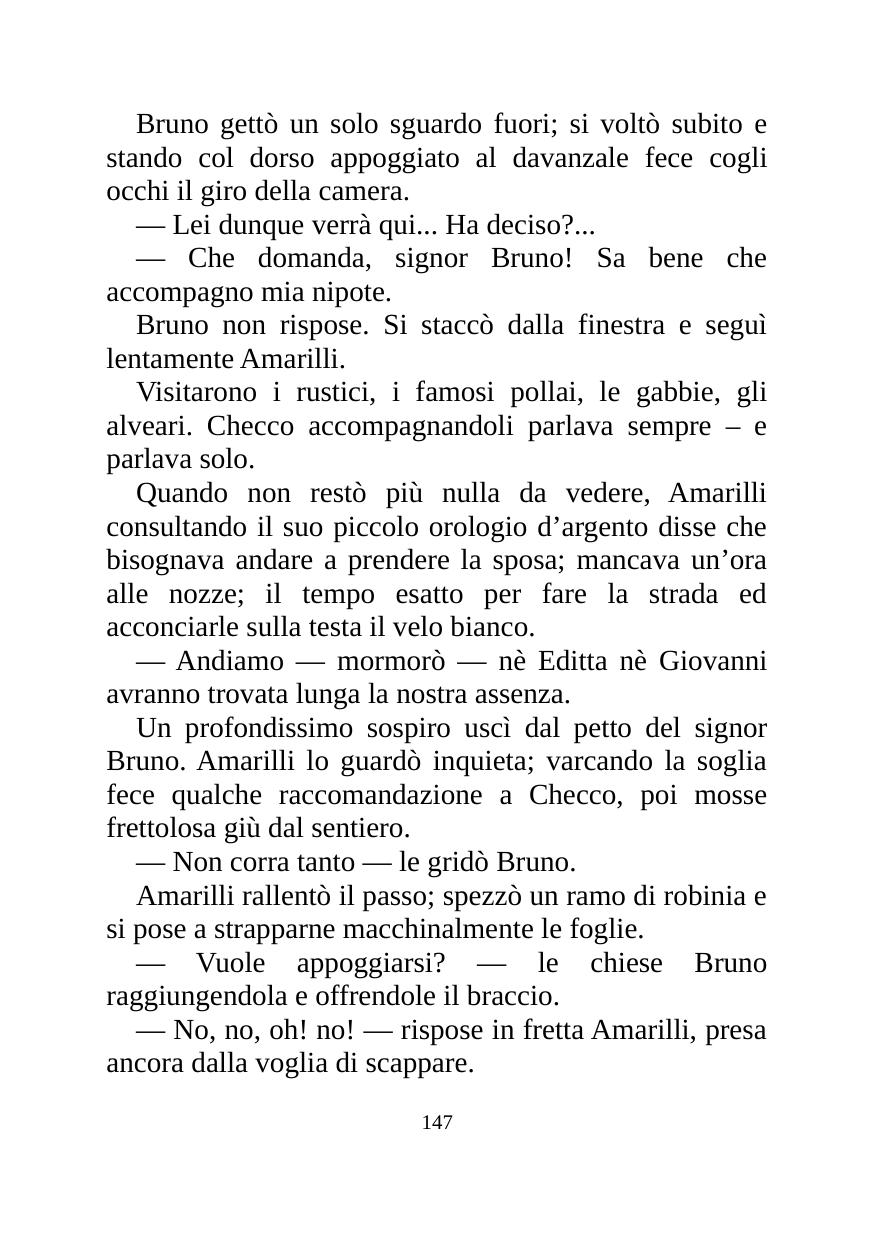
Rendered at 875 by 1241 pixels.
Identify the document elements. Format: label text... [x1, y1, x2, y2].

text Un profondissimo sospiro uscì dal petto del signor Bruno. Amarilli lo guardò inquieta; varcando la soglia fece qualche raccomandazione a Checco, poi mosse frettolosa giù dal sentiero. [106, 710, 768, 844]
text — Che domanda, signor Bruno! Sa bene che accompagno mia nipote. [106, 240, 768, 307]
text — Vuole appoggiarsi? — le chiese Bruno raggiungendola e offrendole il braccio. [106, 945, 768, 1012]
text Quando non restò più nulla da vedere, Amarilli consultando il suo piccolo orologio d’argento disse che bisognava andare a prendere la sposa; mancava un’ora alle nozze; il tempo esatto per fare la strada ed acconciarle sulla testa il velo bianco. [106, 475, 768, 643]
text — Andiamo — mormorò — nè Editta nè Giovanni avranno trovata lunga la nostra assenza. [106, 643, 768, 710]
text Bruno non rispose. Si staccò dalla finestra e seguì lentamente Amarilli. [106, 307, 768, 374]
text Bruno gettò un solo sguardo fuori; si voltò subito e stando col dorso appoggiato al davanzale fece cogli occhi il giro della camera. [106, 106, 768, 207]
text — No, no, oh! no! — rispose in fretta Amarilli, presa ancora dalla voglia di scappare. [106, 1012, 768, 1079]
text — Lei dunque verrà qui... Ha deciso?... [106, 207, 768, 240]
text Visitarono i rustici, i famosi pollai, le gabbie, gli alveari. Checco accompagnandoli parlava sempre – e parlava solo. [106, 374, 768, 475]
text Amarilli rallentò il passo; spezzò un ramo di robinia e si pose a strapparne macchinalmente le foglie. [106, 878, 768, 945]
text — Non corra tanto — le gridò Bruno. [106, 844, 768, 878]
